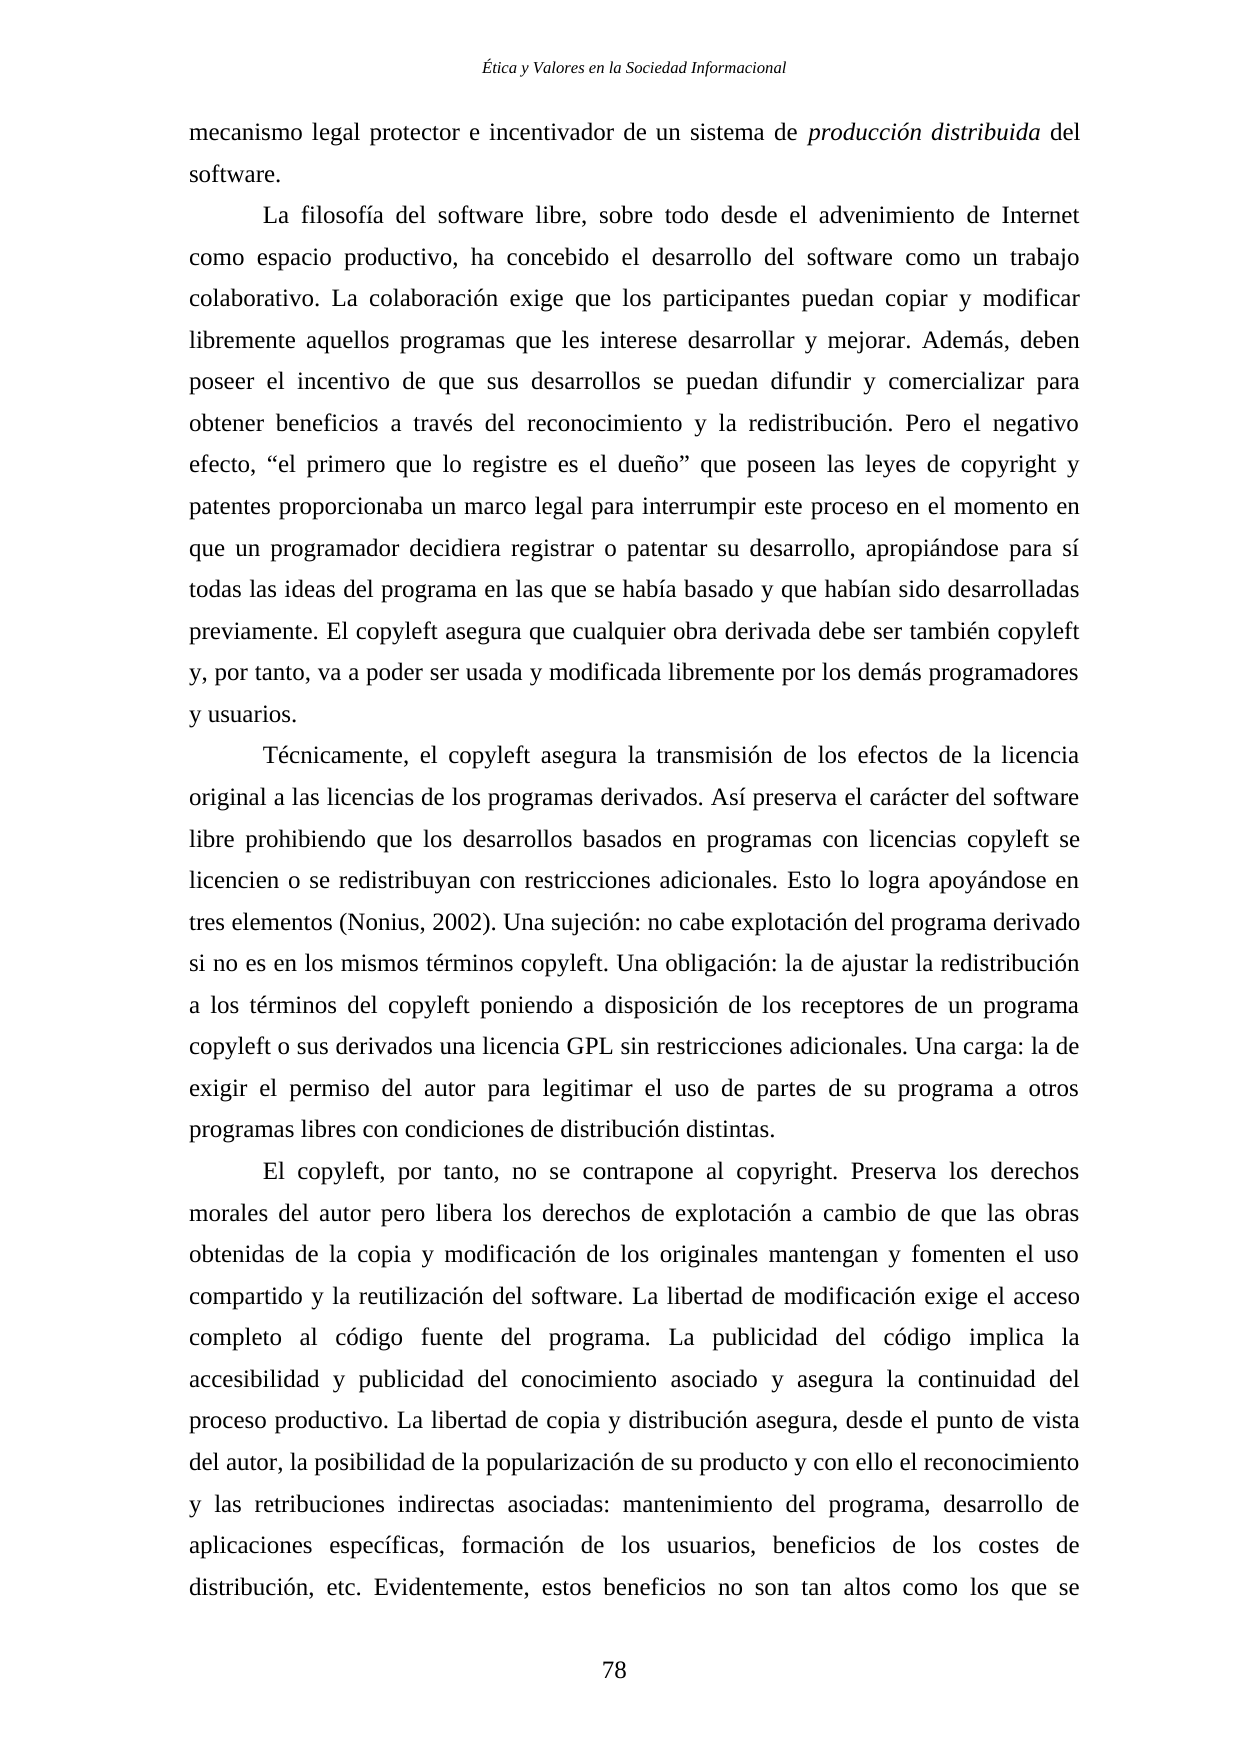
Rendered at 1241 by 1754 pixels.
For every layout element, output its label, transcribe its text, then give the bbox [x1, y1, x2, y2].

text mecanismo legal protector e incentivador de un sistema de producción distribuida del software. [189, 118, 1081, 187]
text El copyleft, por tanto, no se contrapone al copyright. Preserva los derechos morales del autor pero libera los derechos de explotación a cambio de que las obras obtenidas de la copia y modificación de los originales mantengan y fomenten el uso compartido y la reutilización del software. La libertad de modificación exige el acceso completo al código fuente del programa. La publicidad del código implica la accesibilidad y publicidad del conocimiento asociado y asegura la continuidad del proceso productivo. La libertad de copia y distribución asegura, desde el punto de vista del autor, la posibilidad de la popularización de su producto y con ello el reconocimiento y las retribuciones indirectas asociadas: mantenimiento del programa, desarrollo de aplicaciones específicas, formación de los usuarios, beneficios de los costes de distribución, etc. Evidentemente, estos beneficios no son tan altos como los que se [189, 1157, 1081, 1601]
text La filosofía del software libre, sobre todo desde el advenimiento de Internet como espacio productivo, ha concebido el desarrollo del software como un trabajo colaborativo. La colaboración exige que los participantes puedan copiar y modificar libremente aquellos programas que les interese desarrollar y mejorar. Además, deben poseer el incentivo de que sus desarrollos se puedan difundir y comercializar para obtener beneficios a través del reconocimiento y la redistribución. Pero el negativo efecto, “el primero que lo registre es el dueño” que poseen las leyes de copyright y patentes proporcionaba un marco legal para interrumpir este proceso en el momento en que un programador decidiera registrar o patentar su desarrollo, apropiándose para sí todas las ideas del programa en las que se había basado y que habían sido desarrolladas previamente. El copyleft asegura que cualquier obra derivada debe ser también copyleft y, por tanto, va a poder ser usada y modificada libremente por los demás programadores y usuarios. [189, 201, 1081, 728]
text Técnicamente, el copyleft asegura la transmisión de los efectos de la licencia original a las licencias de los programas derivados. Así preserva el carácter del software libre prohibiendo que los desarrollos basados en programas con licencias copyleft se licencien o se redistribuyan con restricciones adicionales. Esto lo logra apoyándose en tres elementos (Nonius, 2002). Una sujeción: no cabe explotación del programa derivado si no es en los mismos términos copyleft. Una obligación: la de ajustar la redistribución a los términos del copyleft poniendo a disposición de los receptores de un programa copyleft o sus derivados una licencia GPL sin restricciones adicionales. Una carga: la de exigir el permiso del autor para legitimar el uso de partes de su programa a otros programas libres con condiciones de distribución distintas. [189, 742, 1081, 1143]
